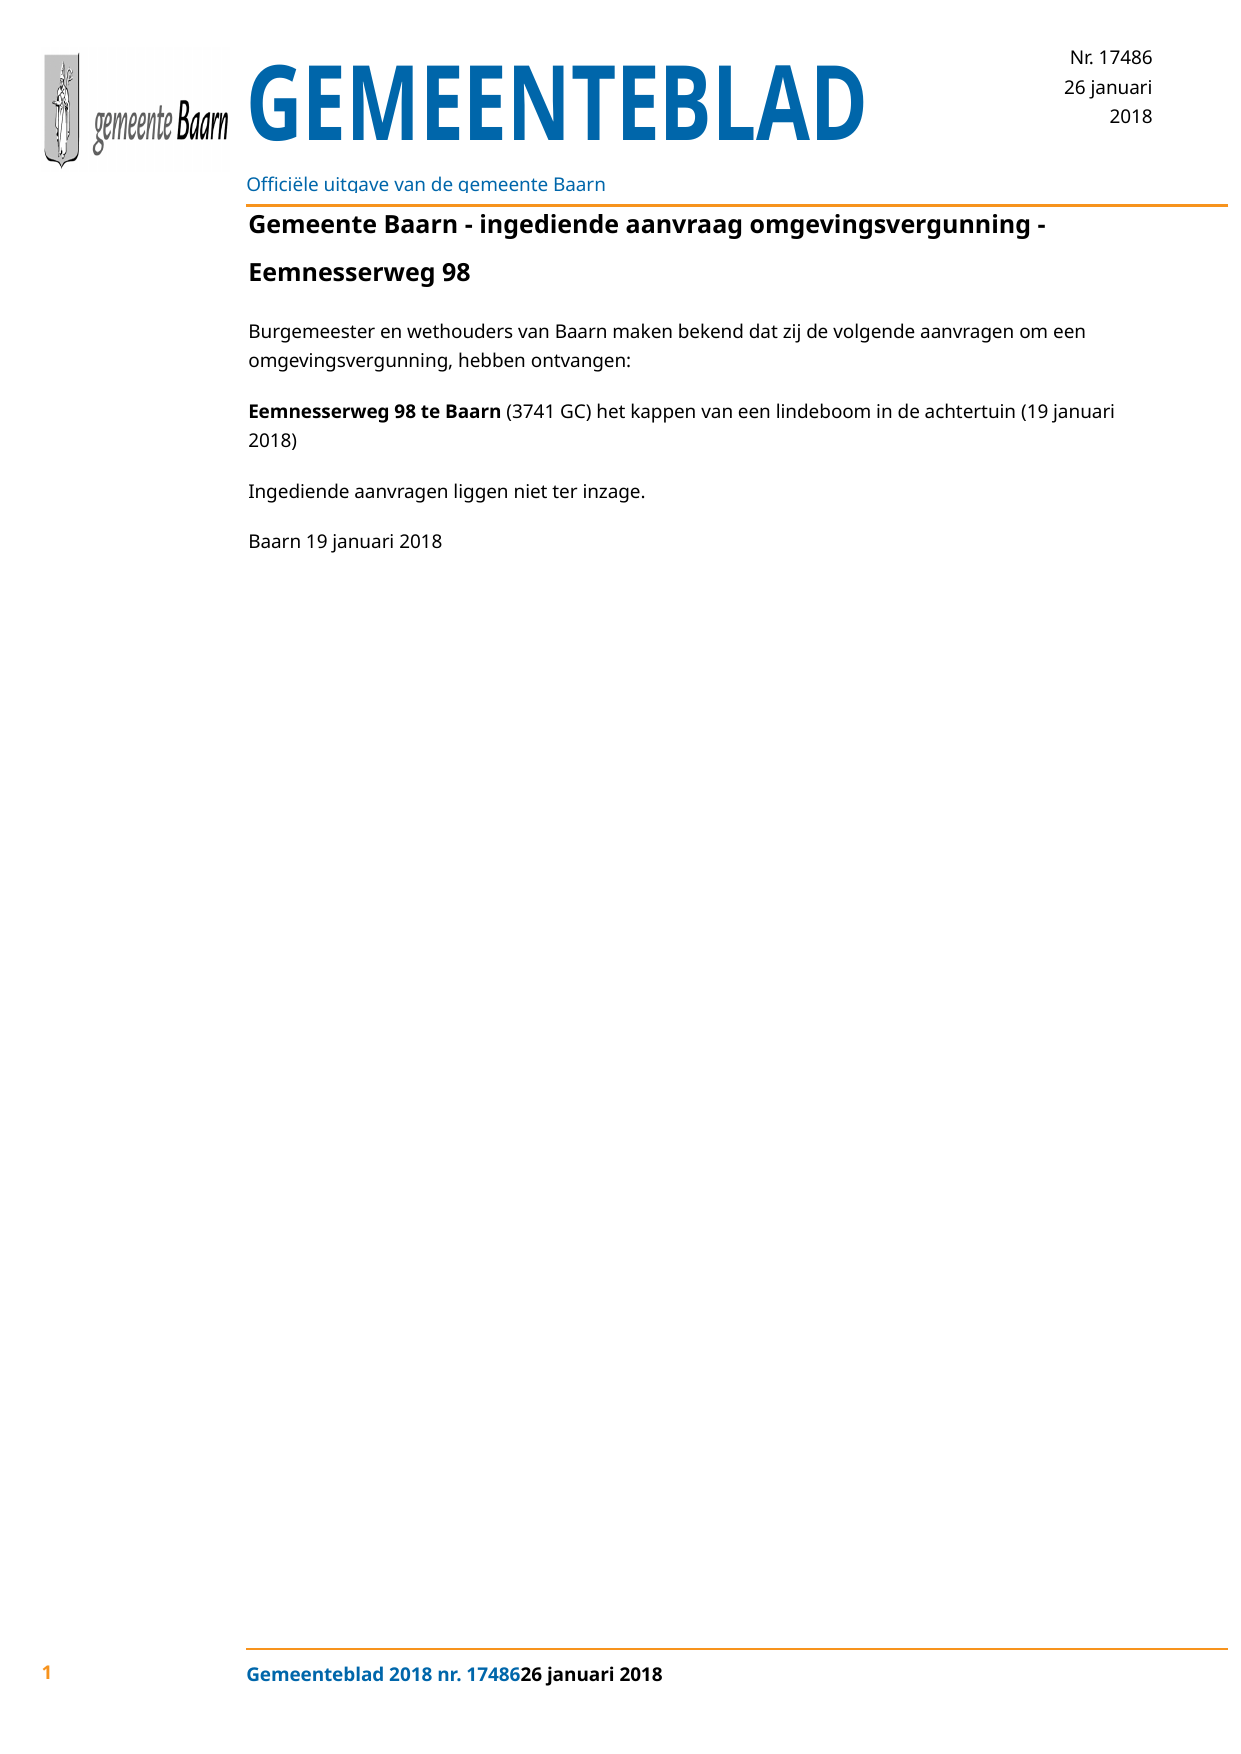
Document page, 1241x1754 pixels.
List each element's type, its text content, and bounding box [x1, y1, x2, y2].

picture [41, 47, 231, 172]
text Burgemeester en wethouders van Baarn maken bekend dat zij de volgende aanvragen om een omgevingsvergunning, hebben ontvangen: [248, 318, 1152, 373]
text Ingediende aanvragen liggen niet ter inzage. [248, 478, 1152, 504]
text Eemnesserweg 98 te Baarn (3741 GC) het kappen van een lindeboom in de achtertuin (19 januari 2018) [248, 398, 1152, 453]
text Gemeente Baarn - ingediende aanvraag omgevingsvergunning - Eemnesserweg 98 [248, 207, 1152, 288]
text Baarn 19 januari 2018 [248, 528, 1152, 554]
